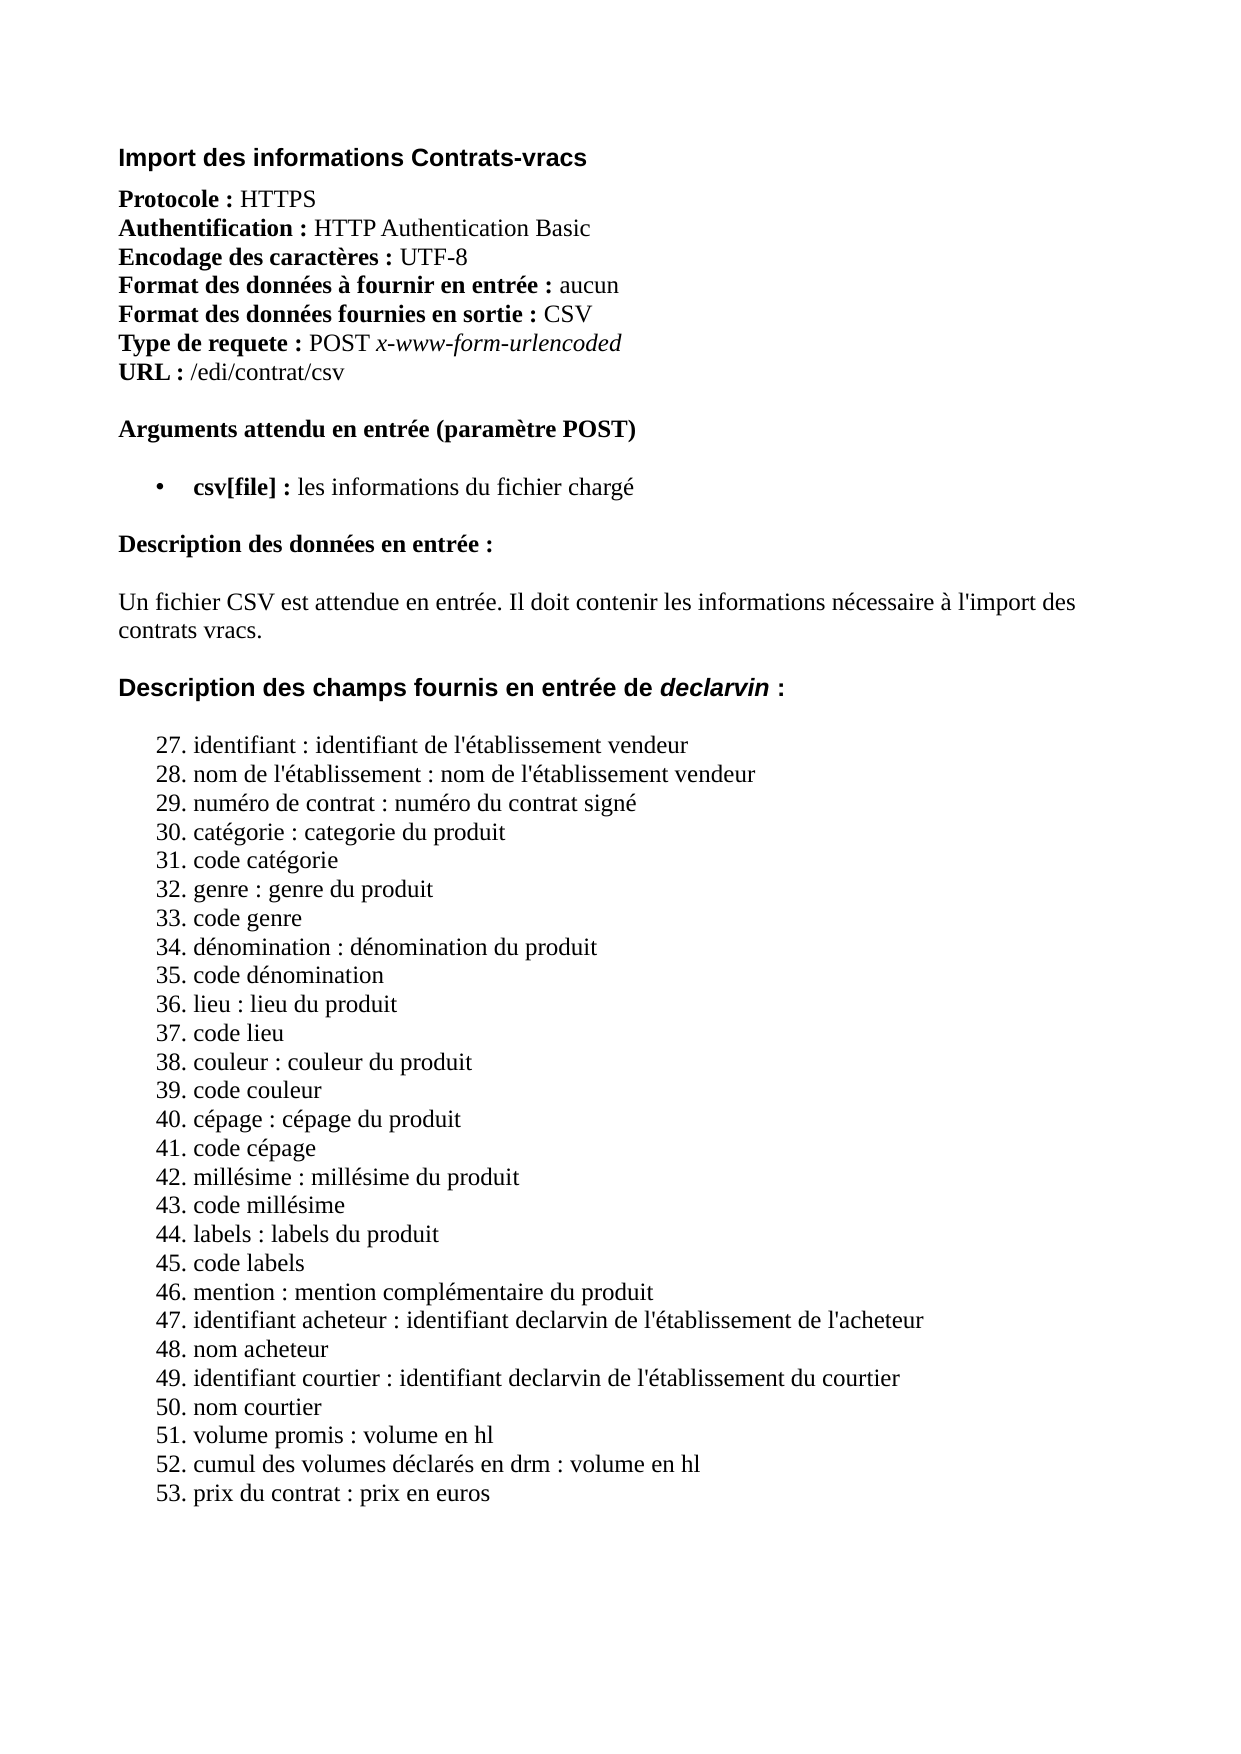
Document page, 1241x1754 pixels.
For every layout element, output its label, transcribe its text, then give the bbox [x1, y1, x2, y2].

text URL : /edi/contrat/csv [118, 357, 1122, 386]
text Format des données à fournir en entrée : aucun [118, 271, 1122, 299]
text Description des données en entrée : [118, 529, 1122, 558]
list code dénomination [156, 961, 1122, 989]
text Description des champs fournis en entrée de declarvin : [118, 673, 1122, 702]
list millésime : millésime du produit [156, 1162, 1122, 1191]
list numéro de contrat : numéro du contrat signé [156, 788, 1122, 817]
text Type de requete : POST x-www-form-urlencoded [118, 328, 1122, 357]
list cépage : cépage du produit [156, 1104, 1122, 1133]
subtitle Import des informations Contrats-vracs [118, 143, 1122, 172]
text Encodage des caractères : UTF-8 [118, 242, 1122, 271]
list code labels [156, 1248, 1122, 1277]
list code millésime [156, 1191, 1122, 1219]
list identifiant courtier : identifiant declarvin de l'établissement du courtier [156, 1363, 1122, 1392]
text Format des données fournies en sortie : CSV [118, 299, 1122, 328]
list nom acheteur [156, 1334, 1122, 1363]
list couleur : couleur du produit [156, 1047, 1122, 1076]
list code catégorie [156, 846, 1122, 874]
text Arguments attendu en entrée (paramètre POST) [118, 414, 1122, 443]
text Un fichier CSV est attendue en entrée. Il doit contenir les informations nécessaire à l'import des contrats vracs. [118, 587, 1122, 644]
list mention : mention complémentaire du produit [156, 1277, 1122, 1306]
list volume promis : volume en hl [156, 1421, 1122, 1449]
list lieu : lieu du produit [156, 989, 1122, 1018]
list cumul des volumes déclarés en drm : volume en hl [156, 1449, 1122, 1478]
list genre : genre du produit [156, 874, 1122, 903]
list prix du contrat : prix en euros [156, 1478, 1122, 1507]
list dénomination : dénomination du produit [156, 932, 1122, 961]
list nom de l'établissement : nom de l'établissement vendeur [156, 759, 1122, 788]
list csv[file] : les informations du fichier chargé [156, 472, 1122, 501]
list code genre [156, 903, 1122, 932]
list code cépage [156, 1133, 1122, 1162]
text Authentification : HTTP Authentication Basic [118, 213, 1122, 242]
list labels : labels du produit [156, 1219, 1122, 1248]
list catégorie : categorie du produit [156, 817, 1122, 846]
list identifiant acheteur : identifiant declarvin de l'établissement de l'acheteur [156, 1306, 1122, 1334]
list identifiant : identifiant de l'établissement vendeur [156, 731, 1122, 759]
list nom courtier [156, 1392, 1122, 1421]
list code lieu [156, 1018, 1122, 1047]
list code couleur [156, 1076, 1122, 1104]
text Protocole : HTTPS [118, 184, 1122, 213]
